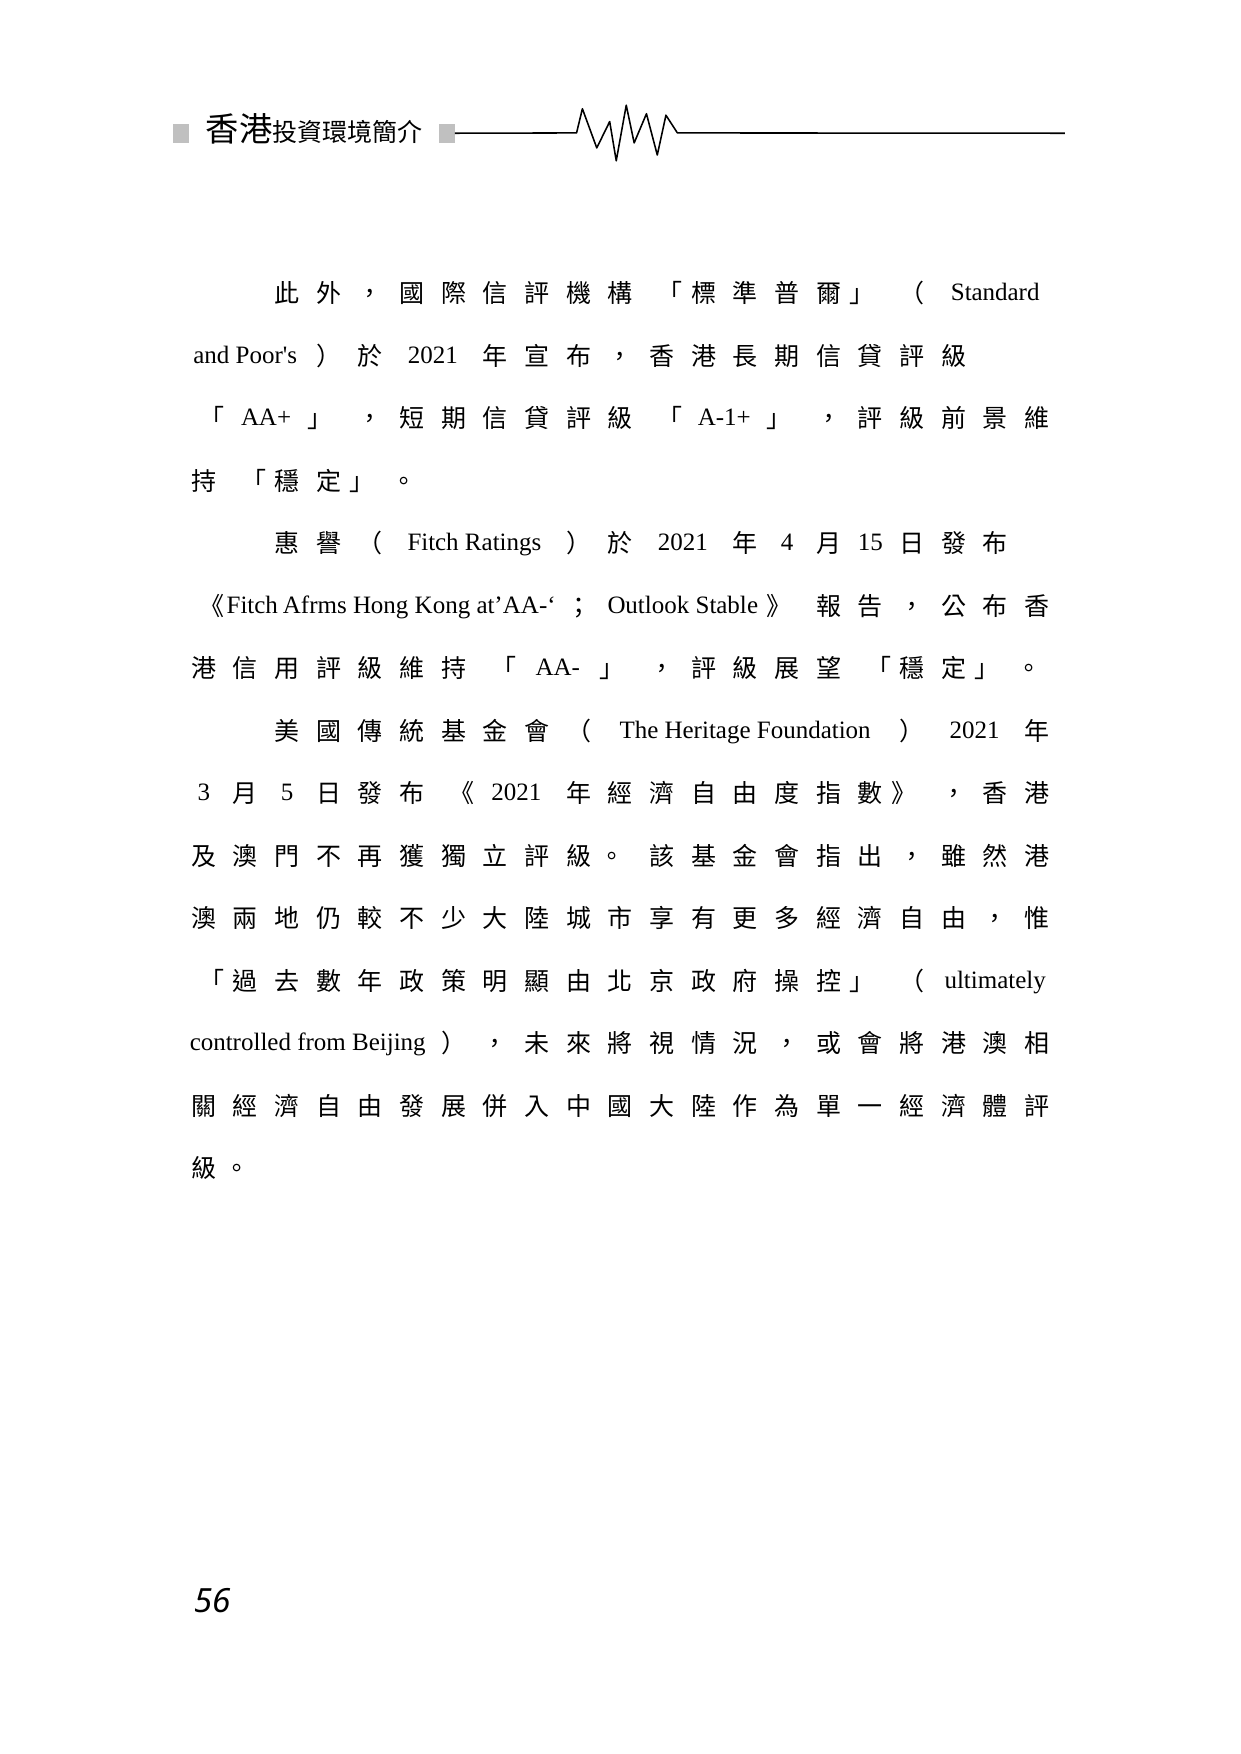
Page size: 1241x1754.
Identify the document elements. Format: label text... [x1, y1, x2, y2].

text 美國傳統基金會（The Heritage Foundation）2021年3月5日發布《2021年經濟自由度指數》，香港及澳門不再獲獨立評級。該基金會指出，雖然港澳兩地仍較不少大陸城市享有更多經濟自由，惟「過去數年政策明顯由北京政府操控」（ultimately controlled from Beijing），未來將視情況，或會將港澳相關經濟自由發展併入中國大陸作為單一經濟體評級。 [183, 688, 1058, 1188]
text 惠譽（Fitch Ratings）於2021年4月15日發布《Fitch Afrms Hong Kong at’AA-‘；Outlook Stable》報告，公布香港信用評級維持「AA-」，評級展望「穩定」。 [183, 500, 1058, 688]
text 此外，國際信評機構「標準普爾」（Standard and Poor's）於2021年宣布，香港長期信貸評級「AA+」，短期信貸評級「A-1+」，評級前景維持「穩定」。 [183, 250, 1058, 500]
